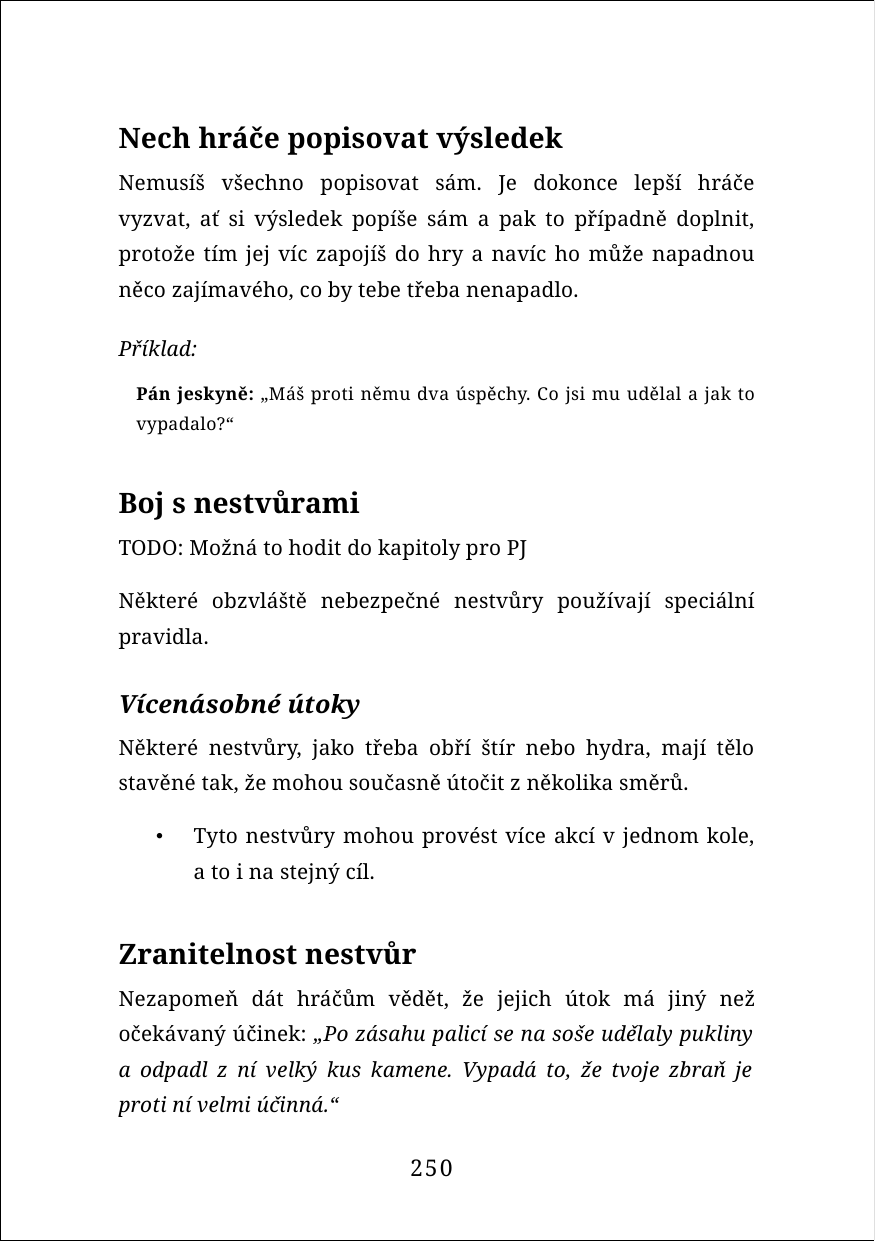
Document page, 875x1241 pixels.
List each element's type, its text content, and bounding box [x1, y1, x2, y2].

text Pán jeskyně: „Máš proti němu dva úspěchy. Co jsi mu udělal a jak to vypadalo?“ [136, 381, 756, 436]
text Některé nestvůry, jako třeba obří štír nebo hydra, mají tělo stavěné tak, že mohou současně útočit z několika směrů. [118, 733, 756, 797]
text Nezapomeň dát hráčům vědět, že jejich útok má jiný než očekávaný účinek: „Po zásahu palicí se na soše udělaly pukliny a odpadl z ní velký kus kamene. Vypadá to, že tvoje zbraň je proti ní velmi účinná.“ [118, 984, 756, 1119]
subtitle Vícenásobné útoky [118, 687, 756, 721]
text Příklad: [118, 334, 756, 362]
list Tyto nestvůry mohou provést více akcí v jednom kole, a to i na stejný cíl. [156, 822, 756, 886]
subtitle Boj s nestvůrami [118, 483, 756, 521]
text Nemusíš všechno popisovat sám. Je dokonce lepší hráče vyzvat, ať si výsledek popíše sám a pak to případně doplnit, protože tím jej víc zapojíš do hry a navíc ho může napadnou něco zajímavého, co by tebe třeba nenapadlo. [118, 168, 756, 303]
text Některé obzvláště nebezpečné nestvůry používají speciální pravidla. [118, 586, 756, 650]
text TODO: Možná to hodit do kapitoly pro PJ [118, 533, 756, 562]
subtitle Zranitelnost nestvůr [118, 934, 756, 972]
subtitle Nech hráče popisovat výsledek [118, 118, 756, 157]
